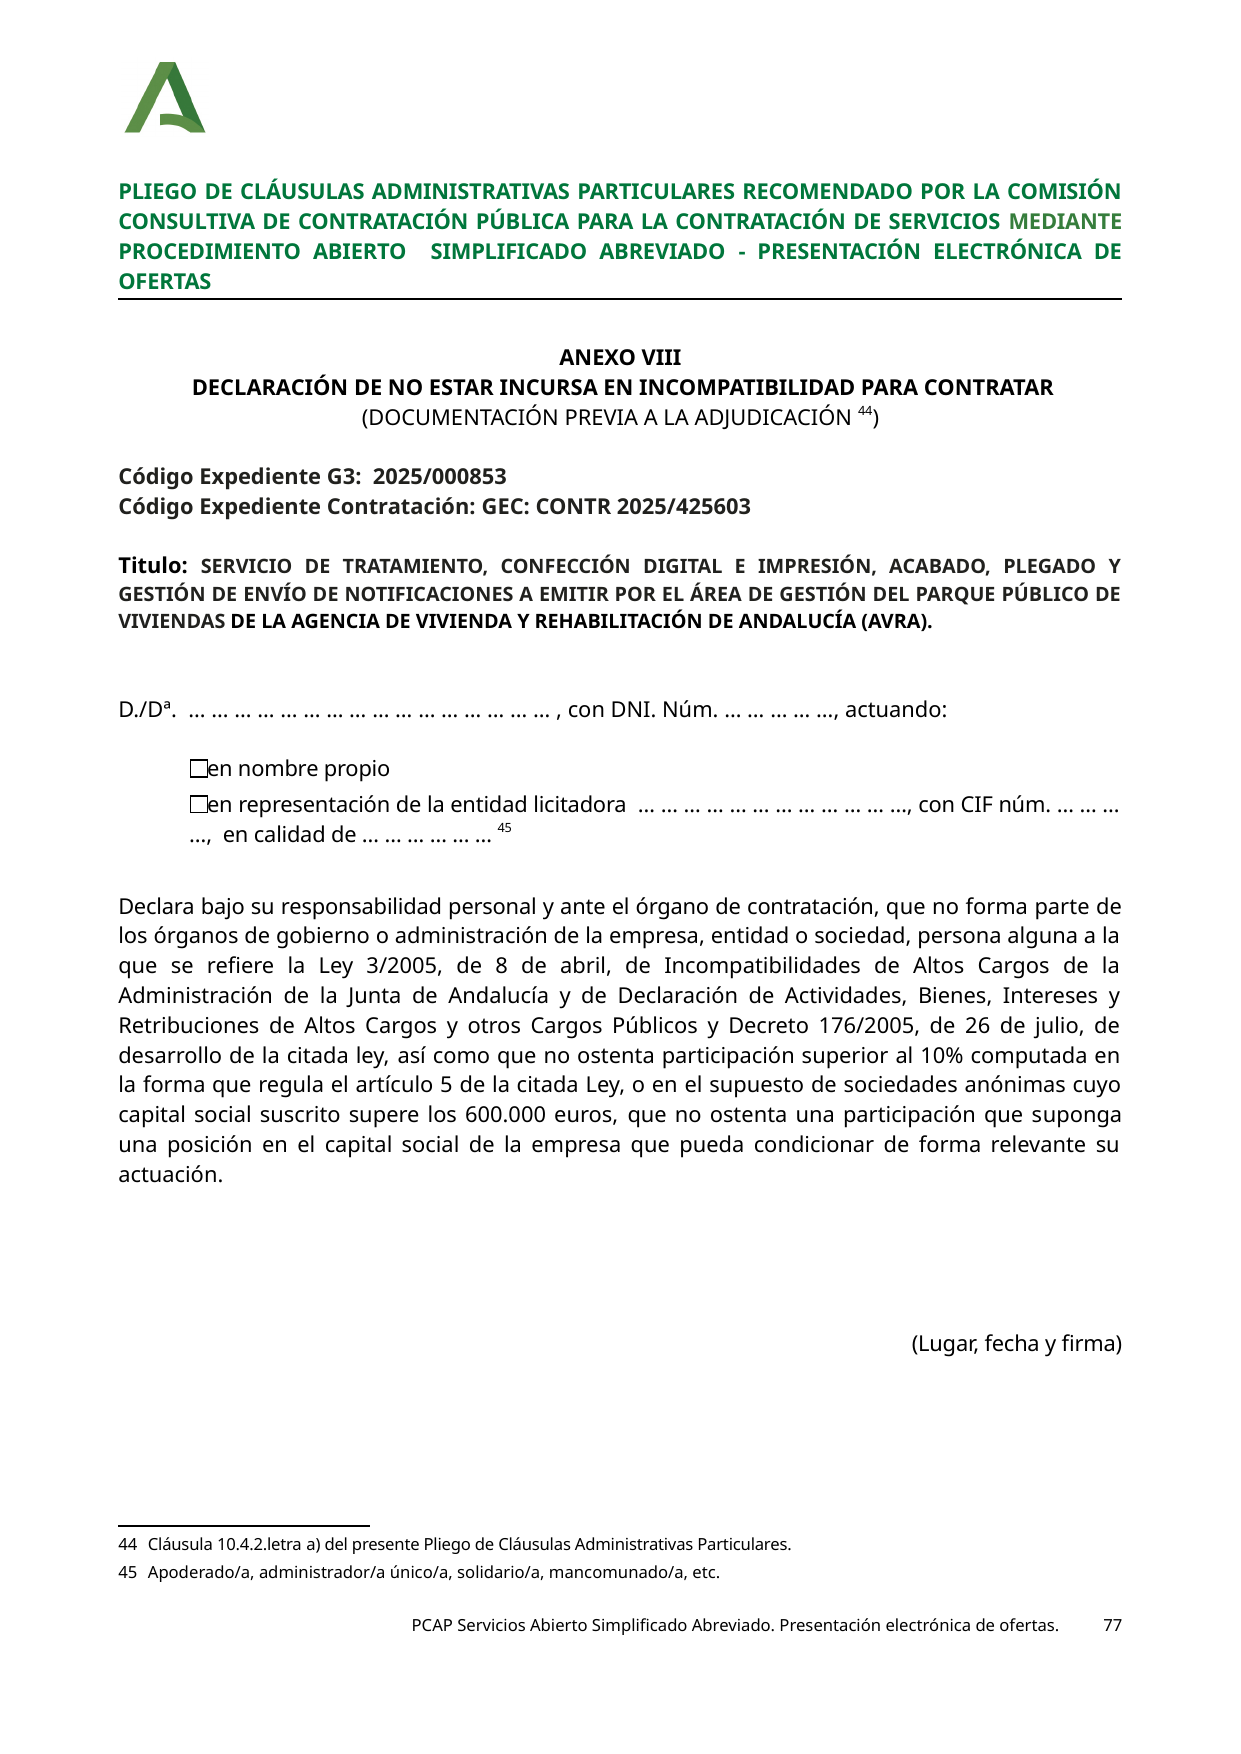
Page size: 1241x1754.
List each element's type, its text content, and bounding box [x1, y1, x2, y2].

text (Lugar, fecha y firma) [118, 1328, 1122, 1358]
text Titulo: SERVICIO DE TRATAMIENTO, CONFECCIÓN DIGITAL E IMPRESIÓN, ACABADO, PLEGADO Y GESTIÓN DE ENVÍO DE NOTIFICACIONES A EMITIR POR EL ÁREA DE GESTIÓN DEL PARQUE PÚBLICO DE VIVIENDAS DE LA AGENCIA DE VIVIENDA Y REHABILITACIÓN DE ANDALUCÍA (AVRA). [118, 551, 1122, 634]
text DECLARACIÓN DE NO ESTAR INCURSA EN INCOMPATIBILIDAD PARA CONTRATAR [118, 372, 1122, 402]
text en representación de la entidad licitadora … … … … … … … … … … … …, con CIF núm. … … … …, en calidad de … … … … … … [189, 789, 1122, 849]
text ANEXO VIII [118, 342, 1122, 372]
text D./Dª. … … … … … … … … … … … … … … … … , con DNI. Núm. … … … … …, actuando: [118, 694, 1122, 724]
text PLIEGO DE CLÁUSULAS ADMINISTRATIVAS PARTICULARES RECOMENDADO POR LA COMISIÓN CONSULTIVA DE CONTRATACIÓN PÚBLICA PARA LA CONTRATACIÓN DE SERVICIOS MEDIANTE PROCEDIMIENTO ABIERTO SIMPLIFICADO ABREVIADO - PRESENTACIÓN ELECTRÓNICA DE OFERTAS [118, 176, 1122, 298]
picture [120, 57, 210, 137]
text en nombre propio [189, 753, 1122, 783]
text Cláusula 10.4.2.letra a) del presente Pliego de Cláusulas Administrativas Particulares. [118, 1532, 1122, 1555]
text Código Expediente Contratación: GEC: CONTR 2025/425603 [118, 491, 1122, 521]
text Código Expediente G3: 2025/000853 [118, 461, 1122, 491]
text Apoderado/a, administrador/a único/a, solidario/a, mancomunado/a, etc. [118, 1561, 1122, 1584]
text (DOCUMENTACIÓN PREVIA A LA ADJUDICACIÓN ) [118, 402, 1122, 431]
text Declara bajo su responsabilidad personal y ante el órgano de contratación, que no forma parte de los órganos de gobierno o administración de la empresa, entidad o sociedad, persona alguna a la que se refiere la Ley 3/2005, de 8 de abril, de Incompatibilidades de Altos Cargos de la Administración de la Junta de Andalucía y de Declaración de Actividades, Bienes, Intereses y Retribuciones de Altos Cargos y otros Cargos Públicos y Decreto 176/2005, de 26 de julio, de desarrollo de la citada ley, así como que no ostenta participación superior al 10% computada en la forma que regula el artículo 5 de la citada Ley, o en el supuesto de sociedades anónimas cuyo capital social suscrito supere los 600.000 euros, que no ostenta una participación que suponga una posición en el capital social de la empresa que pueda condicionar de forma relevante su actuación. [118, 891, 1122, 1189]
